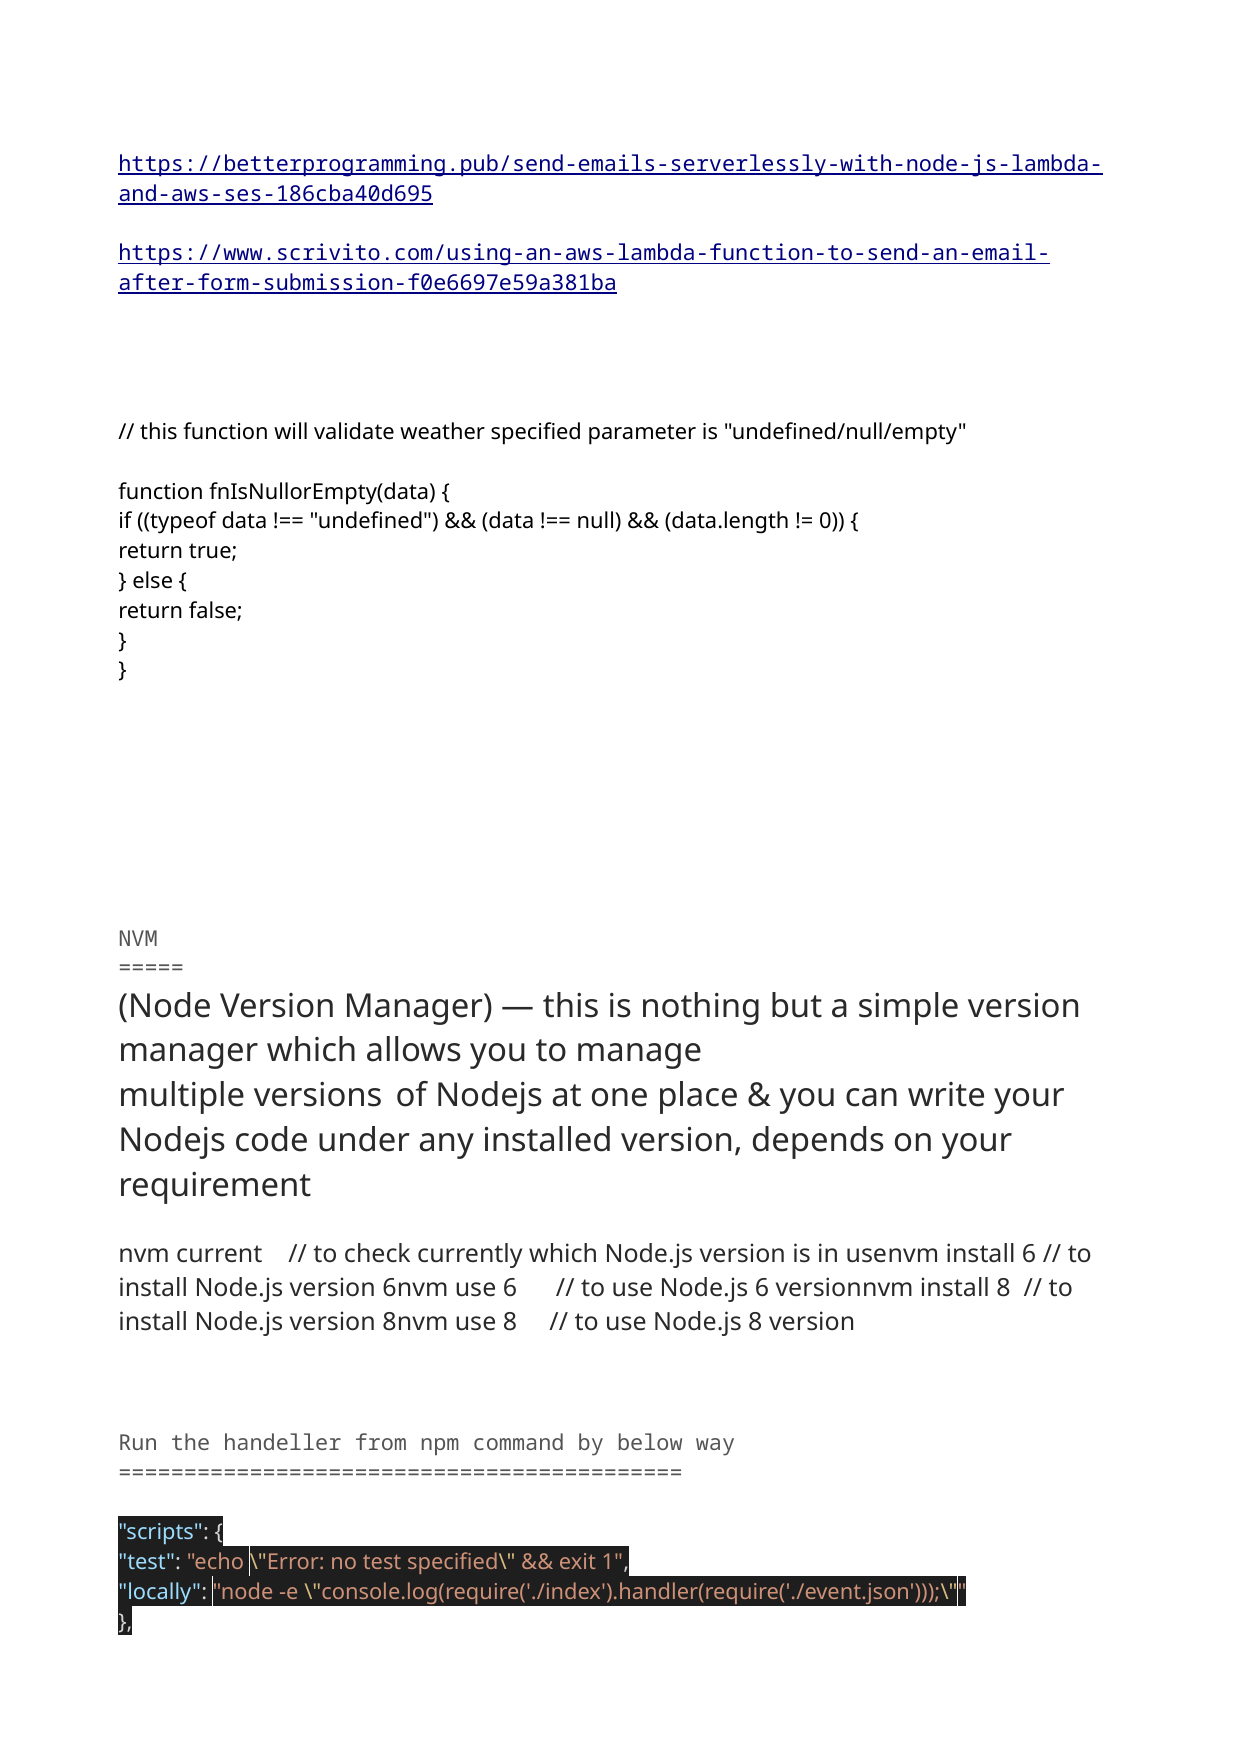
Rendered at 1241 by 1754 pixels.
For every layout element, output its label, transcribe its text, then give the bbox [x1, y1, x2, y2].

text } [118, 654, 1122, 684]
text ===== [118, 952, 1122, 982]
text return true; [118, 535, 1122, 565]
text (Node Version Manager) — this is nothing but a simple version manager which allows you to manage multiple versions of Nodejs at one place & you can write your Nodejs code under any installed version, depends on your requirement [118, 982, 1122, 1206]
text nvm current // to check currently which Node.js version is in usenvm install 6 // to install Node.js version 6nvm use 6 // to use Node.js 6 versionnvm install 8 // to install Node.js version 8nvm use 8 // to use Node.js 8 version [118, 1235, 1122, 1337]
text if ((typeof data !== "undefined") && (data !== null) && (data.length != 0)) { [118, 505, 1122, 535]
text =========================================== [118, 1457, 1122, 1486]
text "test": "echo \"Error: no test specified\" && exit 1", [118, 1546, 1122, 1576]
text return false; [118, 595, 1122, 624]
text } else { [118, 565, 1122, 595]
text "scripts": { [118, 1516, 1122, 1546]
text Run the handeller from npm command by below way [118, 1427, 1122, 1457]
text }, [118, 1606, 1122, 1635]
text // this function will validate weather specified parameter is "undefined/null/empty" [118, 416, 1122, 446]
text } [118, 624, 1122, 654]
text "locally": "node -e \"console.log(require('./index').handler(require('./event.json')));\"" [118, 1576, 1122, 1606]
text https://www.scrivito.com/using-an-aws-lambda-function-to-send-an-email-after-form-submission-f0e6697e59a381ba [118, 237, 1122, 297]
text https://betterprogramming.pub/send-emails-serverlessly-with-node-js-lambda-and-aws-ses-186cba40d695 [118, 148, 1122, 207]
text function fnIsNullorEmpty(data) { [118, 476, 1122, 505]
text NVM [118, 922, 1122, 952]
